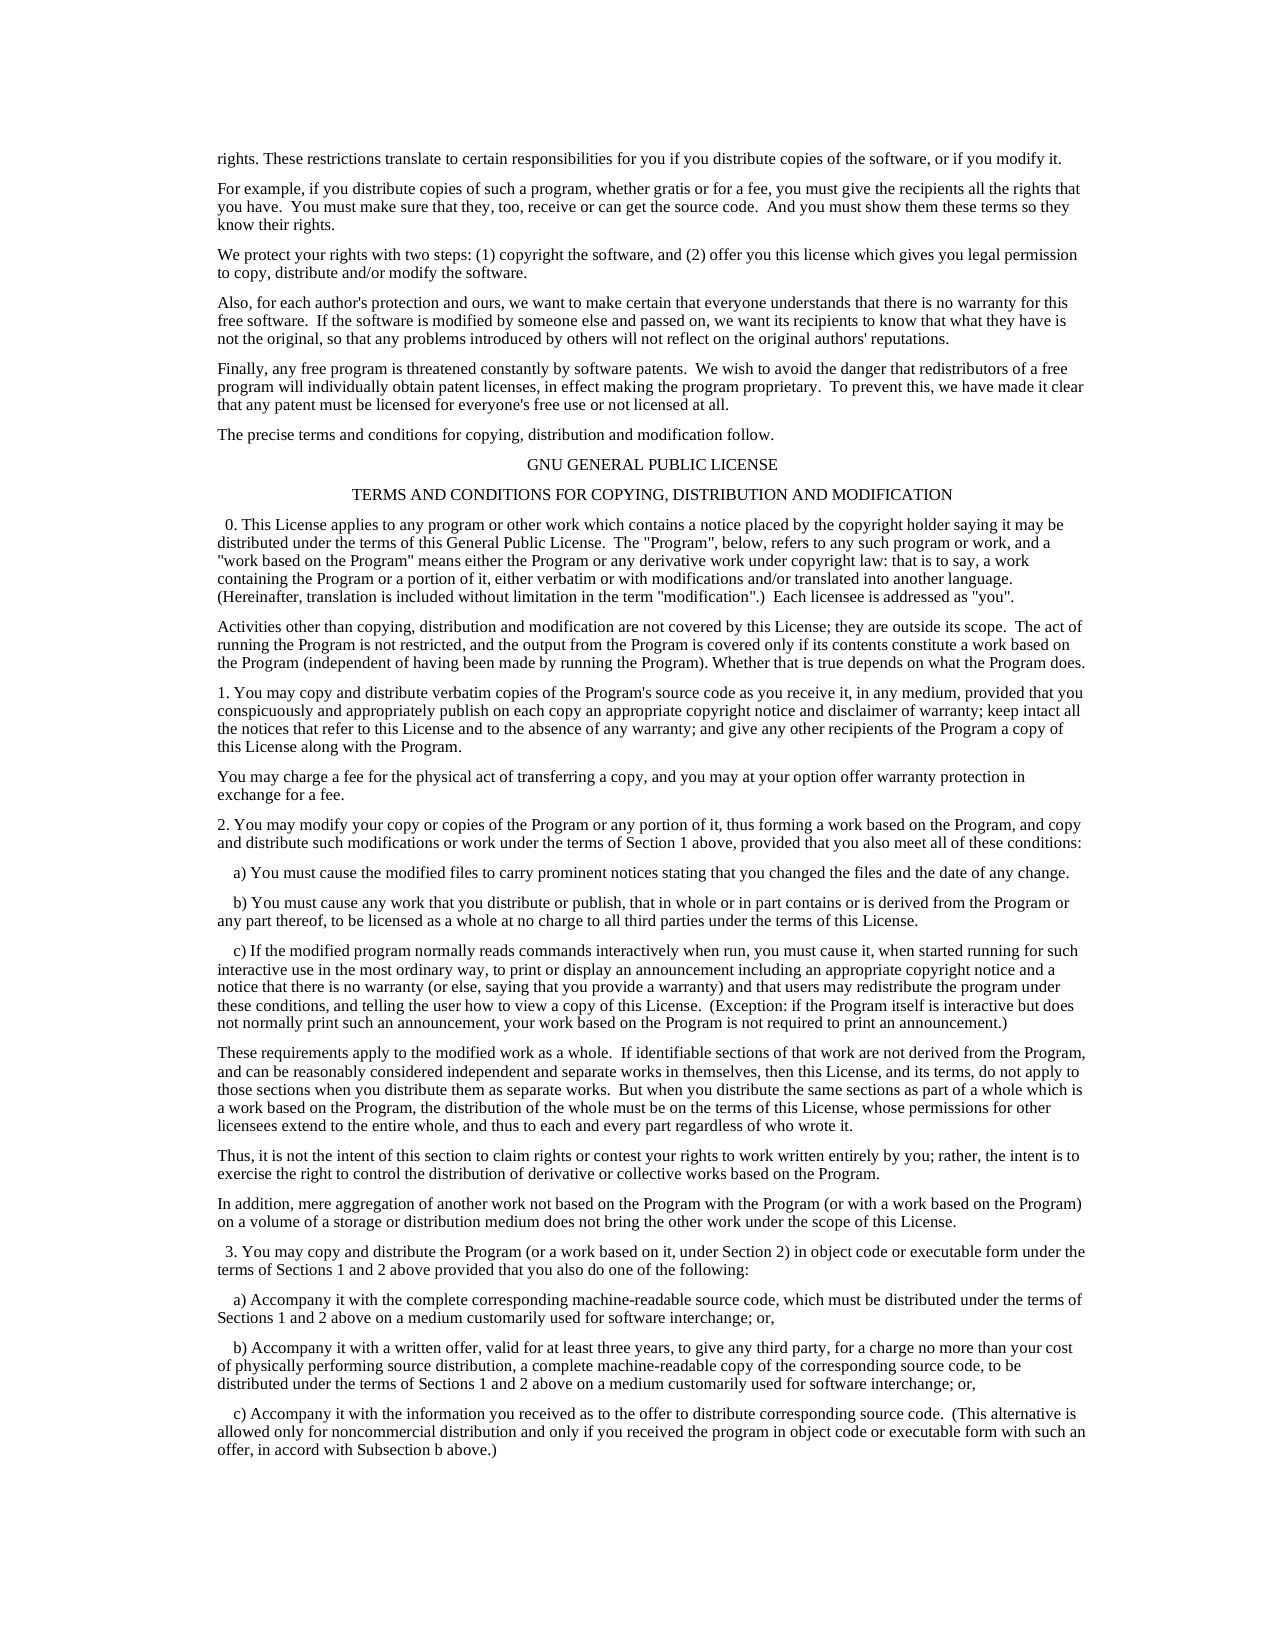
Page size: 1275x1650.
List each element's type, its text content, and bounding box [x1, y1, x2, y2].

text Activities other than copying, distribution and modification are not covered by this License; they are outside its scope. The act of running the Program is not restricted, and the output from the Program is covered only if its contents constitute a work based on the Program (independent of having been made by running the Program). Whether that is true depends on what the Program does. [217, 618, 1087, 672]
text 3. You may copy and distribute the Program (or a work based on it, under Section 2) in object code or executable form under the terms of Sections 1 and 2 above provided that you also do one of the following: [217, 1243, 1087, 1279]
text In addition, mere aggregation of another work not based on the Program with the Program (or with a work based on the Program) on a volume of a storage or distribution medium does not bring the other work under the scope of this License. [217, 1194, 1087, 1231]
text c) Accompany it with the information you received as to the offer to distribute corresponding source code. (This alternative is allowed only for noncommercial distribution and only if you received the program in object code or executable form with such an offer, in accord with Subsection b above.) [217, 1405, 1087, 1459]
text We protect your rights with two steps: (1) copyright the software, and (2) offer you this license which gives you legal permission to copy, distribute and/or modify the software. [217, 246, 1087, 282]
text b) You must cause any work that you distribute or publish, that in whole or in part contains or is derived from the Program or any part thereof, to be licensed as a whole at no charge to all third parties under the terms of this License. [217, 894, 1087, 930]
text GNU GENERAL PUBLIC LICENSE [217, 456, 1087, 474]
text 0. This License applies to any program or other work which contains a notice placed by the copyright holder saying it may be distributed under the terms of this General Public License. The "Program", below, refers to any such program or work, and a "work based on the Program" means either the Program or any derivative work under copyright law: that is to say, a work containing the Program or a portion of it, either verbatim or with modifications and/or translated into another language. (Hereinafter, translation is included without limitation in the term "modification".) Each licensee is addressed as "you". [217, 516, 1087, 606]
text Thus, it is not the intent of this section to claim rights or contest your rights to work written entirely by you; rather, the intent is to exercise the right to control the distribution of derivative or collective works based on the Program. [217, 1147, 1087, 1183]
text a) Accompany it with the complete corresponding machine-readable source code, which must be distributed under the terms of Sections 1 and 2 above on a medium customarily used for software interchange; or, [217, 1291, 1087, 1327]
text b) Accompany it with a written offer, valid for at least three years, to give any third party, for a charge no more than your cost of physically performing source distribution, a complete machine-readable copy of the corresponding source code, to be distributed under the terms of Sections 1 and 2 above on a medium customarily used for software interchange; or, [217, 1339, 1087, 1393]
text c) If the modified program normally reads commands interactively when run, you must cause it, when started running for such interactive use in the most ordinary way, to print or display an announcement including an appropriate copyright notice and a notice that there is no warranty (or else, saying that you provide a warranty) and that users may redistribute the program under these conditions, and telling the user how to view a copy of this License. (Exception: if the Program itself is interactive but does not normally print such an announcement, your work based on the Program is not required to print an announcement.) [217, 942, 1087, 1032]
text For example, if you distribute copies of such a program, whether gratis or for a fee, you must give the recipients all the rights that you have. You must make sure that they, too, receive or can get the source code. And you must show them these terms so they know their rights. [217, 180, 1087, 234]
text a) You must cause the modified files to carry prominent notices stating that you changed the files and the date of any change. [217, 864, 1087, 882]
text 2. You may modify your copy or copies of the Program or any portion of it, thus forming a work based on the Program, and copy and distribute such modifications or work under the terms of Section 1 above, provided that you also meet all of these conditions: [217, 816, 1087, 852]
text You may charge a fee for the physical act of transferring a copy, and you may at your option offer warranty protection in exchange for a fee. [217, 768, 1087, 804]
text Finally, any free program is threatened constantly by software patents. We wish to avoid the danger that redistributors of a free program will individually obtain patent licenses, in effect making the program proprietary. To prevent this, we have made it clear that any patent must be licensed for everyone's free use or not licensed at all. [217, 360, 1087, 414]
text rights. These restrictions translate to certain responsibilities for you if you distribute copies of the software, or if you modify it. [217, 150, 1087, 168]
text TERMS AND CONDITIONS FOR COPYING, DISTRIBUTION AND MODIFICATION [217, 486, 1087, 504]
text 1. You may copy and distribute verbatim copies of the Program's source code as you receive it, in any medium, provided that you conspicuously and appropriately publish on each copy an appropriate copyright notice and disclaimer of warranty; keep intact all the notices that refer to this License and to the absence of any warranty; and give any other recipients of the Program a copy of this License along with the Program. [217, 684, 1087, 756]
text The precise terms and conditions for copying, distribution and modification follow. [217, 426, 1087, 444]
text These requirements apply to the modified work as a whole. If identifiable sections of that work are not derived from the Program, and can be reasonably considered independent and separate works in themselves, then this License, and its terms, do not apply to those sections when you distribute them as separate works. But when you distribute the same sections as part of a whole which is a work based on the Program, the distribution of the whole must be on the terms of this License, whose permissions for other licensees extend to the entire whole, and thus to each and every part regardless of who wrote it. [217, 1044, 1087, 1134]
text Also, for each author's protection and ours, we want to make certain that everyone understands that there is no warranty for this free software. If the software is modified by someone else and passed on, we want its recipients to know that what they have is not the original, so that any problems introduced by others will not reflect on the original authors' reputations. [217, 294, 1087, 348]
